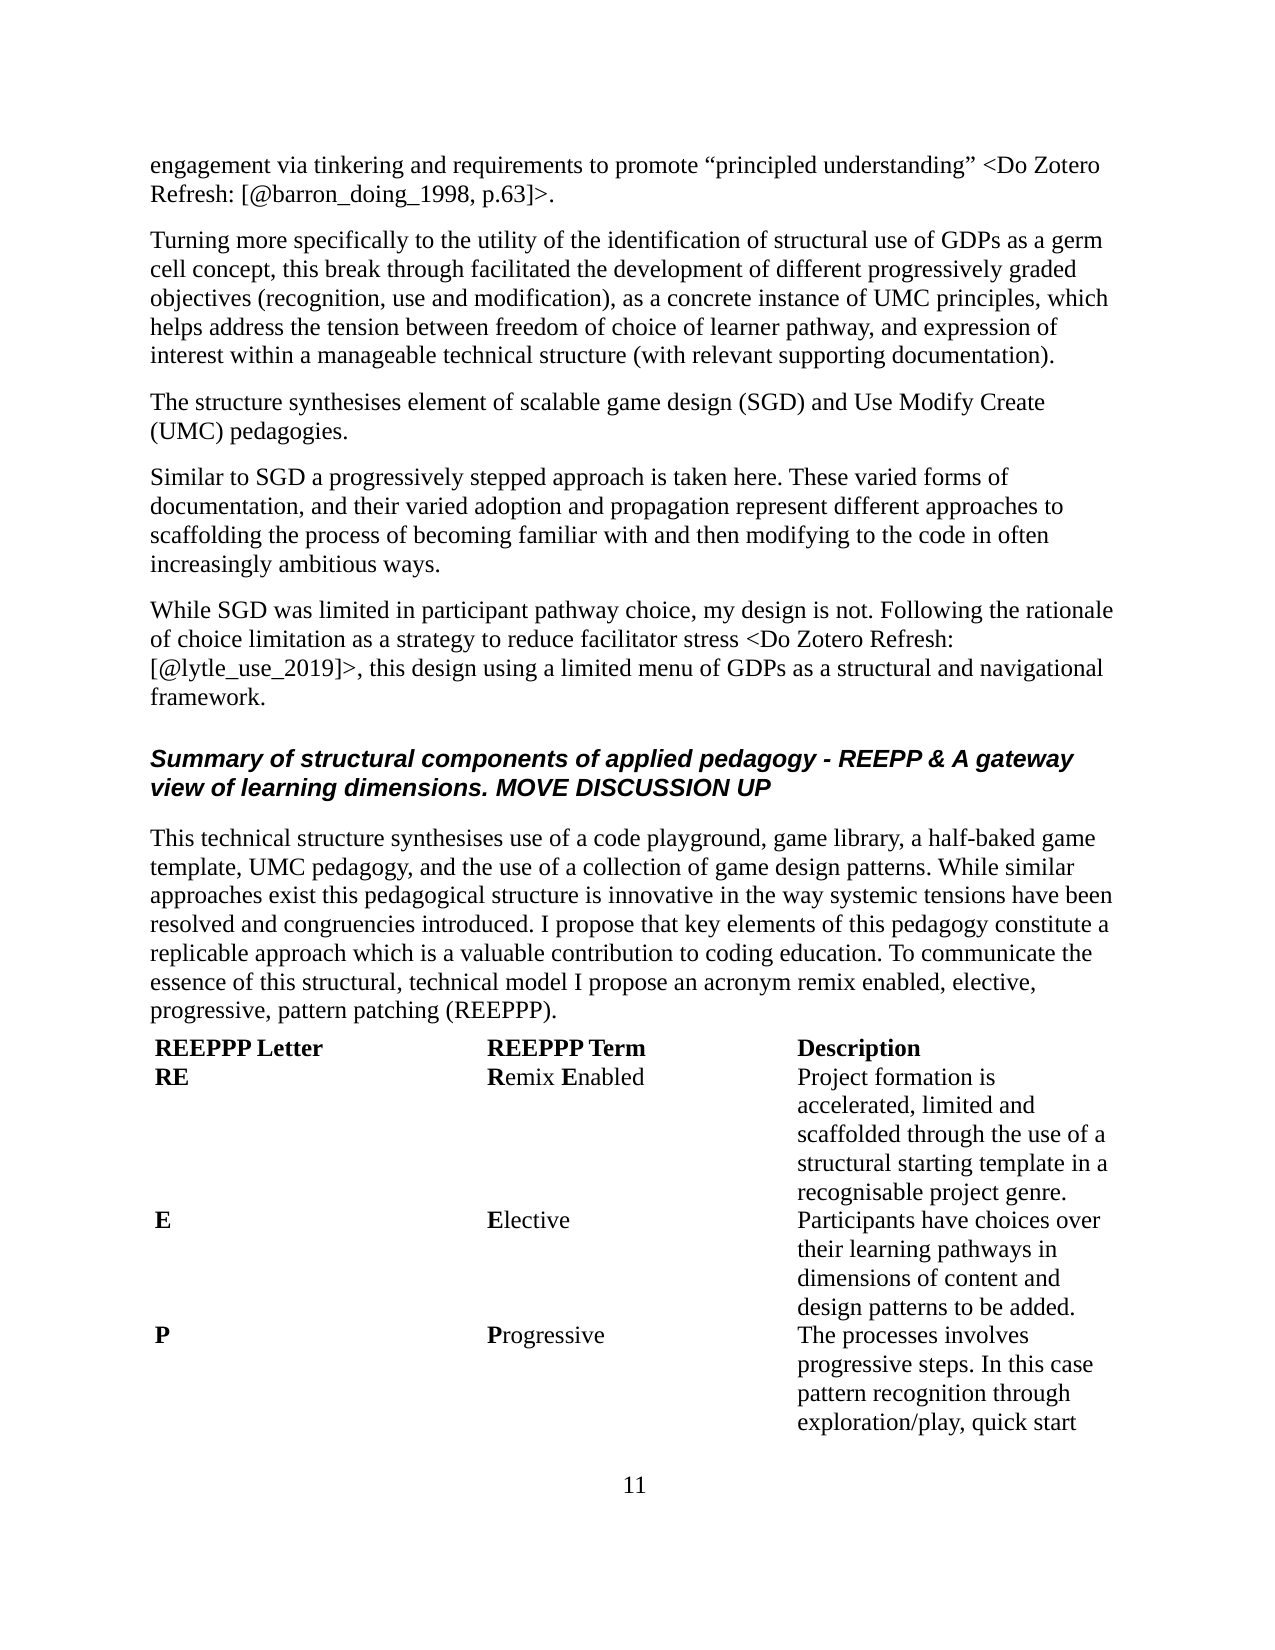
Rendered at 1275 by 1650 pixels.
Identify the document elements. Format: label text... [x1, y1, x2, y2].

table_header Description [793, 1033, 1125, 1062]
text The structure synthesises element of scalable game design (SGD) and Use Modify Create (UMC) pedagogies. [150, 387, 1125, 444]
table_cell Project formation is accelerated, limited and scaffolded through the use of a structural starting template in a recognisable project genre. [793, 1062, 1125, 1206]
table_cell Remix Enabled [482, 1062, 793, 1206]
subtitle Summary of structural components of applied pedagogy - REEPP & A gateway view of learning dimensions. MOVE DISCUSSION UP [150, 744, 1125, 801]
table_cell E [150, 1206, 482, 1321]
table_cell RE [150, 1062, 482, 1206]
text Similar to SGD a progressively stepped approach is taken here. These varied forms of documentation, and their varied adoption and propagation represent different approaches to scaffolding the process of becoming familiar with and then modifying to the code in often increasingly ambitious ways. [150, 462, 1125, 577]
table_cell Progressive [482, 1321, 793, 1436]
table_cell Elective [482, 1206, 793, 1321]
table_header REEPPP Letter [150, 1033, 482, 1062]
text Turning more specifically to the utility of the identification of structural use of GDPs as a germ cell concept, this break through facilitated the development of different progressively graded objectives (recognition, use and modification), as a concrete instance of UMC principles, which helps address the tension between freedom of choice of learner pathway, and expression of interest within a manageable technical structure (with relevant supporting documentation). [150, 225, 1125, 369]
table_cell Participants have choices over their learning pathways in dimensions of content and design patterns to be added. [793, 1206, 1125, 1321]
text engagement via tinkering and requirements to promote “principled understanding” <Do Zotero Refresh: [@barron_doing_1998, p.63]>. [150, 150, 1125, 207]
text While SGD was limited in participant pathway choice, my design is not. Following the rationale of choice limitation as a strategy to reduce facilitator stress <Do Zotero Refresh: [@lytle_use_2019]>, this design using a limited menu of GDPs as a structural and navigational framework. [150, 595, 1125, 710]
table_cell P [150, 1321, 482, 1436]
table_cell The processes involves progressive steps. In this case pattern recognition through exploration/play, quick start [793, 1321, 1125, 1436]
text This technical structure synthesises use of a code playground, game library, a half-baked game template, UMC pedagogy, and the use of a collection of game design patterns. While similar approaches exist this pedagogical structure is innovative in the way systemic tensions have been resolved and congruencies introduced. I propose that key elements of this pedagogy constitute a replicable approach which is a valuable contribution to coding education. To communicate the essence of this structural, technical model I propose an acronym remix enabled, elective, progressive, pattern patching (REEPPP). [150, 823, 1125, 1024]
table_header REEPPP Term [482, 1033, 793, 1062]
